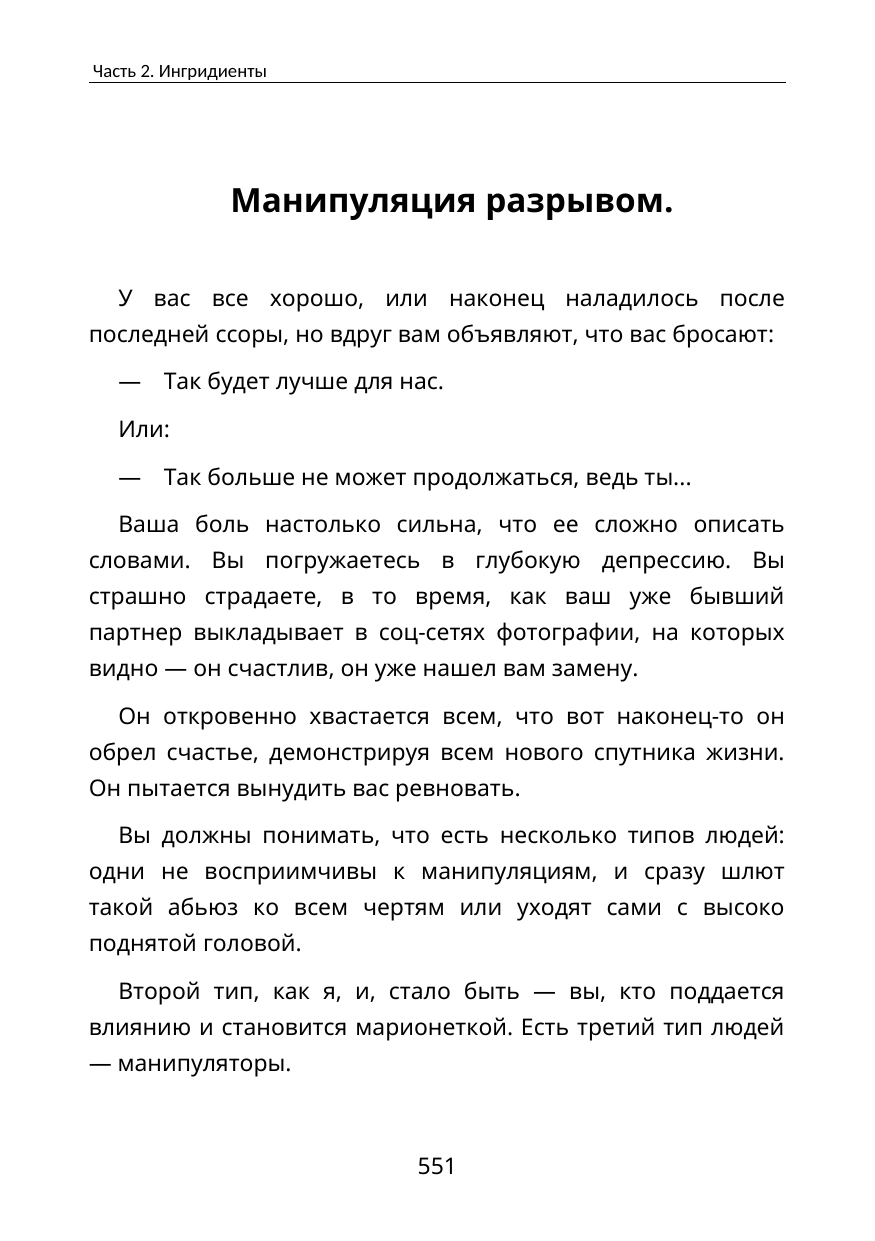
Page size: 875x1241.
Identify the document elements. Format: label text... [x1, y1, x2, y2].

text Или: [88, 413, 786, 444]
text Вы должны понимать, что есть несколько типов людей: одни не восприимчивы к манипуляциям, и сразу шлют такой абьюз ко всем чертям или уходят сами с высоко поднятой головой. [88, 819, 786, 958]
list Так будет лучше для нас. [88, 365, 786, 396]
text Он откровенно хвастается всем, что вот наконец-то он обрел счастье, демонстрируя всем нового спутника жизни. Он пытается вынудить вас ревновать. [88, 700, 786, 803]
subtitle Манипуляция разрывом. [88, 177, 786, 222]
text Ваша боль настолько сильна, что ее сложно описать словами. Вы погружаетесь в глубокую депрессию. Вы страшно страдаете, в то время, как ваш уже бывший партнер выкладывает в соц-сетях фотографии, на которых видно — он счастлив, он уже нашел вам замену. [88, 508, 786, 683]
text Второй тип, как я, и, стало быть — вы, кто поддается влиянию и становится марионеткой. Есть третий тип людей — манипуляторы. [88, 975, 786, 1078]
text У вас все хорошо, или наконец наладилось после последней ссоры, но вдруг вам объявляют, что вас бросают: [88, 282, 786, 349]
list Так больше не может продолжаться, ведь ты... [88, 461, 786, 492]
